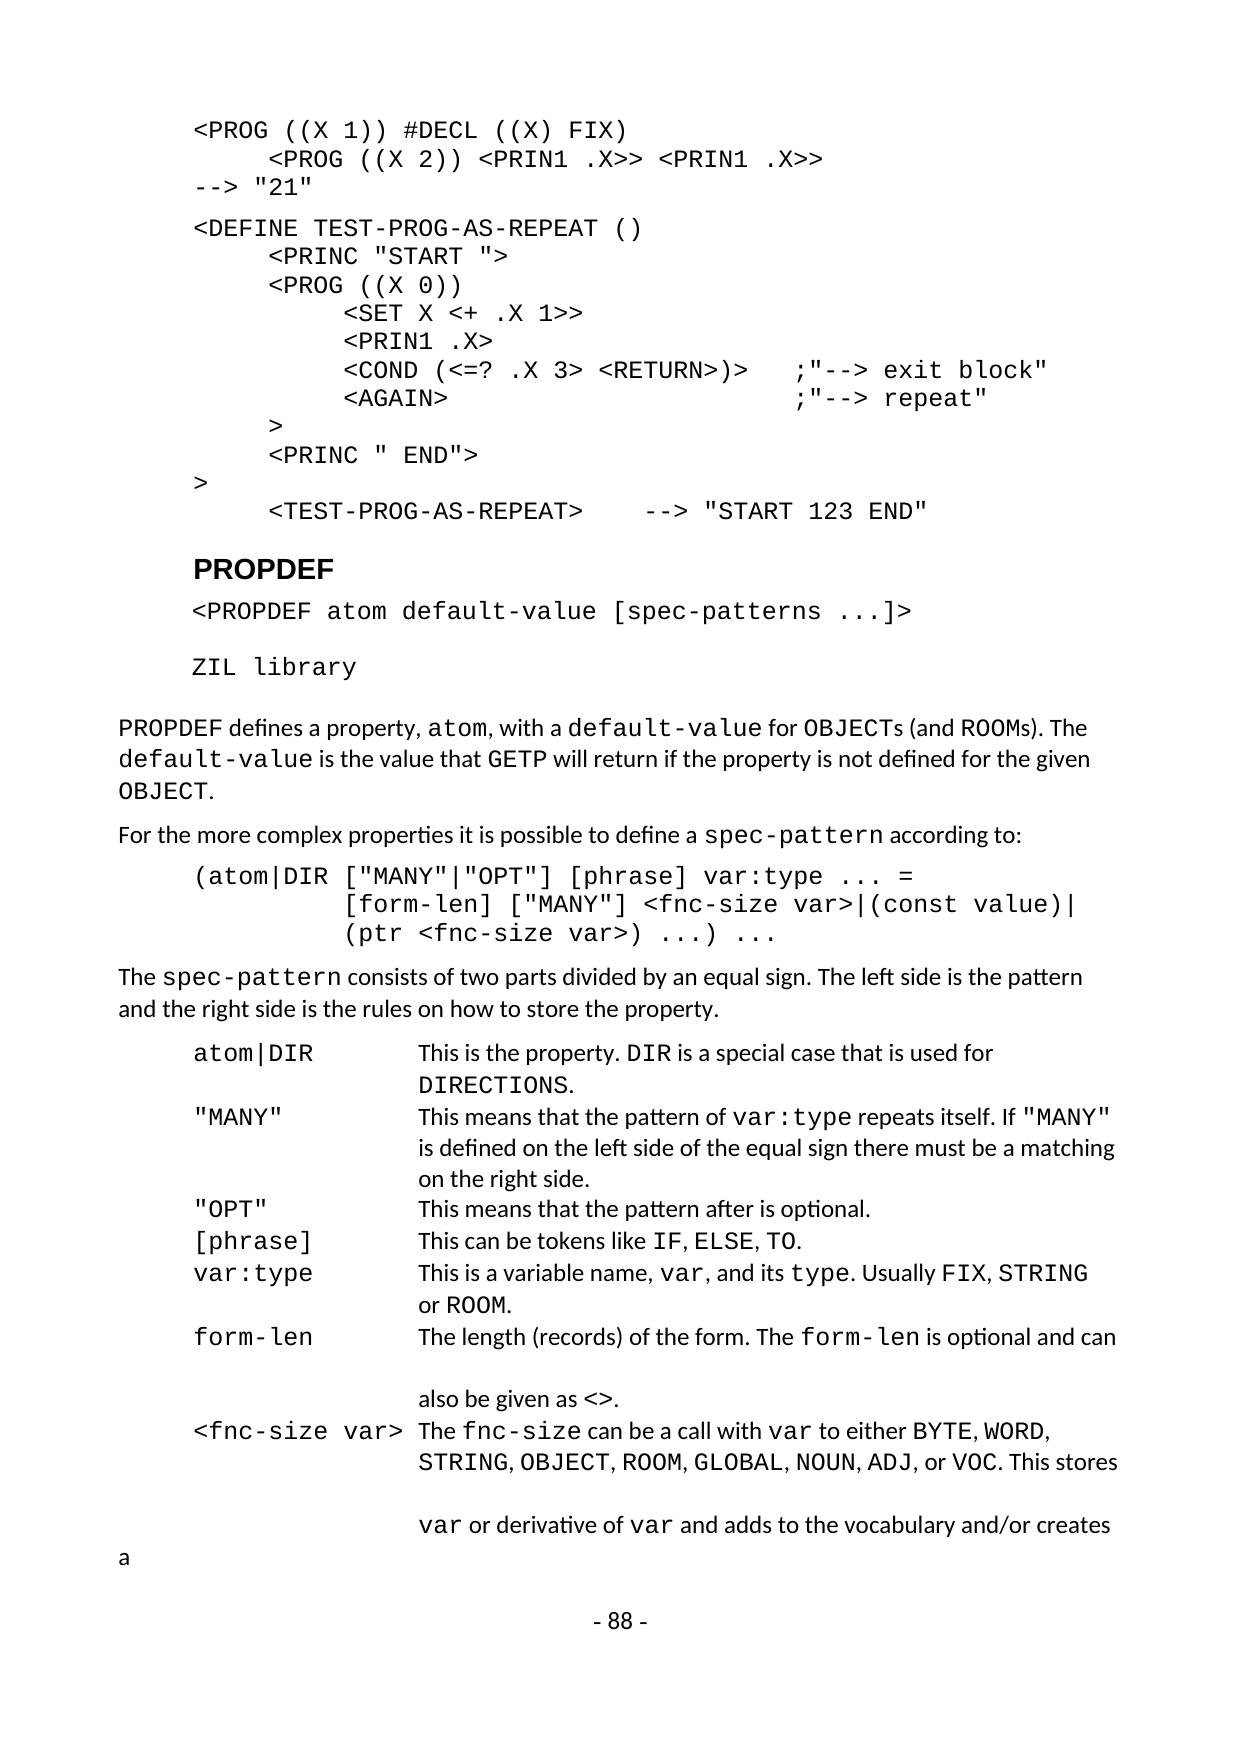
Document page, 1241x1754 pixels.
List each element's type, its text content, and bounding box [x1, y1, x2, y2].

text The spec-pattern consists of two parts divided by an equal sign. The left side is the pattern and the right side is the rules on how to store the property. [118, 961, 1122, 1025]
text PROPDEF defines a property, atom, with a default-value for OBJECTs (and ROOMs). The default-value is the value that GETP will return if the property is not defined for the given OBJECT. [118, 712, 1122, 807]
subtitle PROPDEF [118, 552, 1122, 586]
text atom|DIR This is the property. DIR is a special case that is used for DIRECTIONS. "MANY" This means that the pattern of var:type repeats itself. If "MANY" is defined on the left side of the equal sign there must be a matching on the right side. "OPT" This means that the pattern after is optional. [phrase] This can be tokens like IF, ELSE, TO. var:type This is a variable name, var, and its type. Usually FIX, STRING or ROOM. form-len The length (records) of the form. The form-len is optional and can also be given as <>. <fnc-size var> The fnc-size can be a call with var to either BYTE, WORD, STRING, OBJECT, ROOM, GLOBAL, NOUN, ADJ, or VOC. This stores var or derivative of var and adds to the vocabulary and/or creates a [118, 1037, 1122, 1571]
text <PROG ((X 1)) #DECL ((X) FIX) <PROG ((X 2)) <PRIN1 .X>> <PRIN1 .X>> --> "21" [118, 118, 1122, 203]
text <PROPDEF atom default-value [spec-patterns ...]> [192, 598, 1122, 627]
text <DEFINE TEST-PROG-AS-REPEAT () <PRINC "START "> <PROG ((X 0)) <SET X <+ .X 1>> <PRIN1 .X> <COND (<=? .X 3> <RETURN>)> ;"--> exit block" <AGAIN> ;"--> repeat" > <PRINC " END"> > <TEST-PROG-AS-REPEAT> --> "START 123 END" [118, 216, 1122, 527]
text For the more complex properties it is possible to define a spec-pattern according to: [118, 819, 1122, 851]
text ZIL library [192, 655, 1122, 683]
text (atom|DIR ["MANY"|"OPT"] [phrase] var:type ... = [form-len] ["MANY"] <fnc-size var>|(const value)| (ptr <fnc-size var>) ...) ... [118, 864, 1122, 949]
